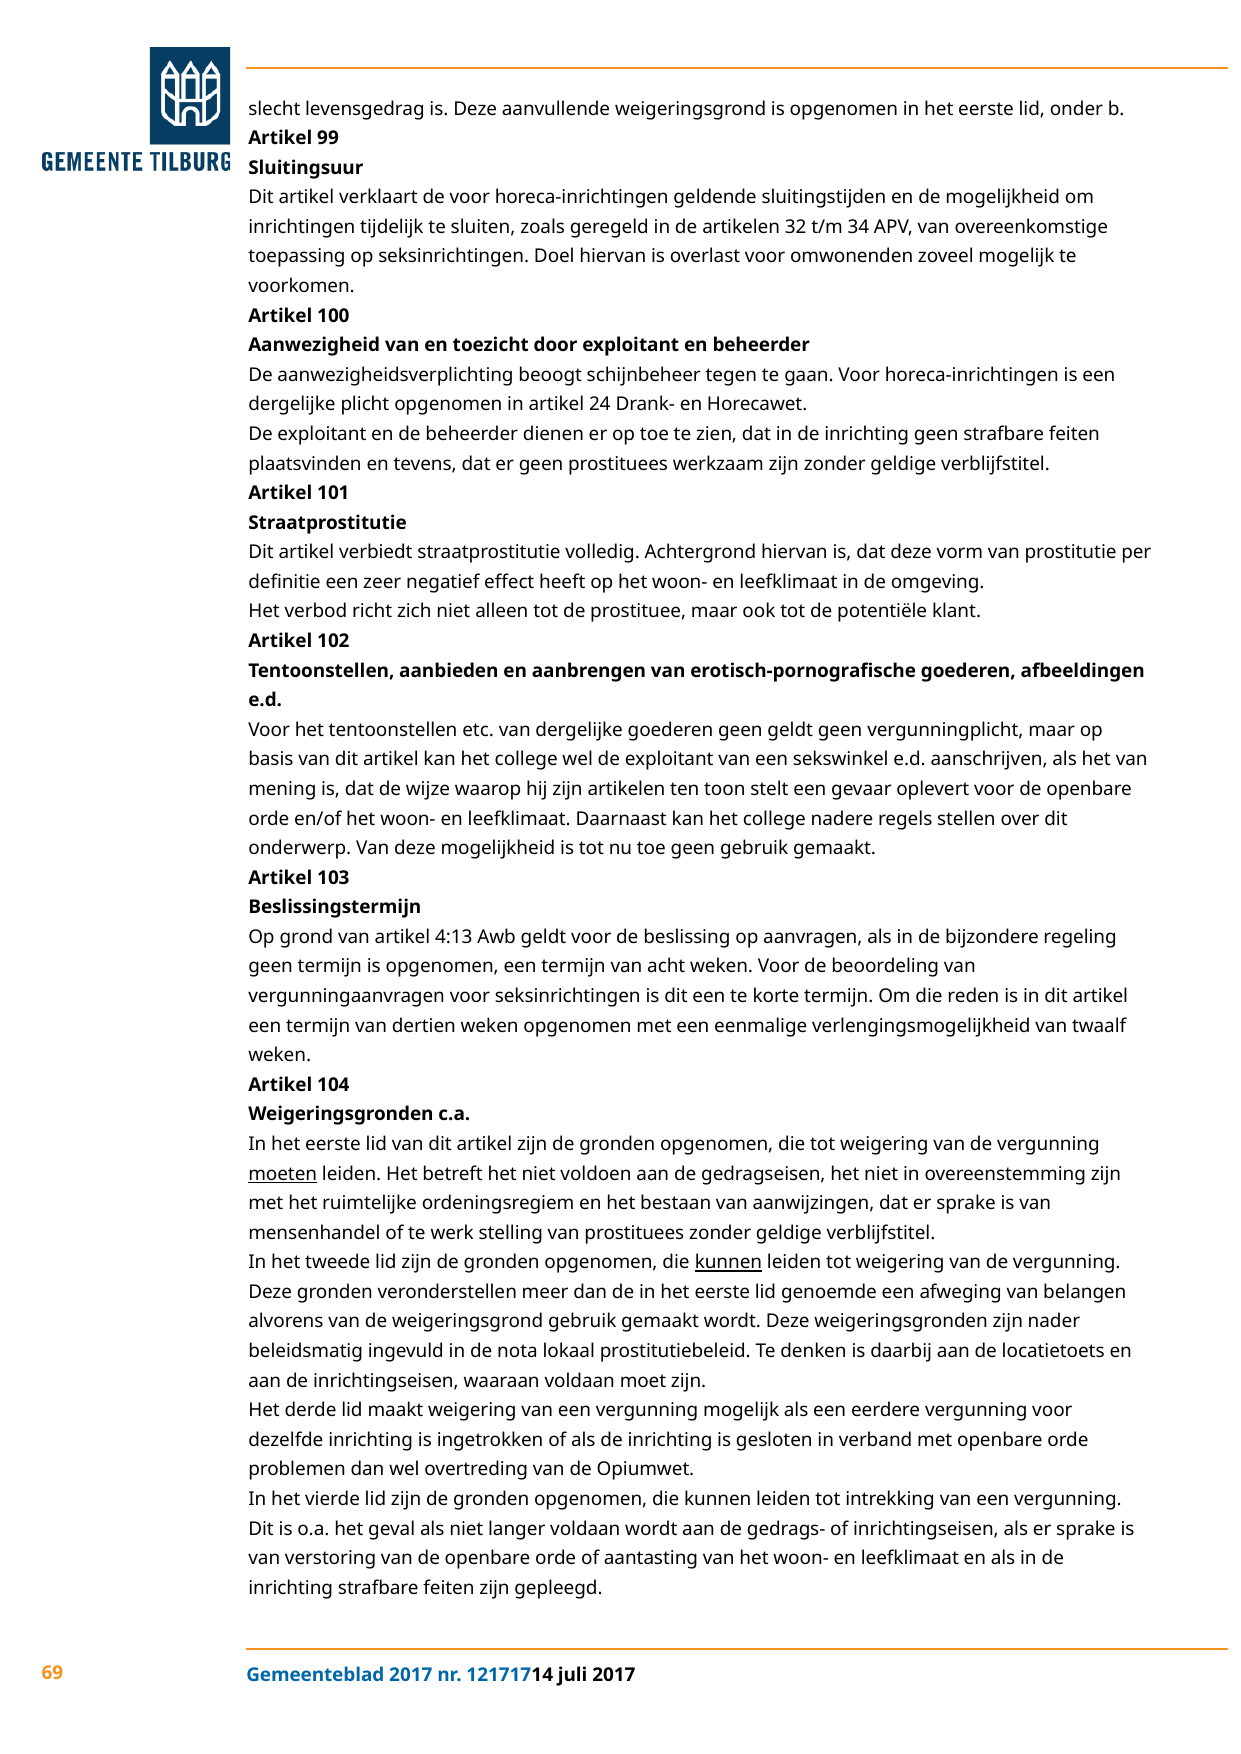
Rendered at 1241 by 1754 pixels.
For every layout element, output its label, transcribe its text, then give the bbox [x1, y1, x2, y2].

text Weigeringsgronden c.a. [248, 1101, 1152, 1126]
picture [41, 47, 231, 172]
text In het tweede lid zijn de gronden opgenomen, die kunnen leiden tot weigering van de vergunning. Deze gronden veronderstellen meer dan de in het eerste lid genoemde een afweging van belangen alvorens van de weigeringsgrond gebruik gemaakt wordt. Deze weigeringsgronden zijn nader beleidsmatig ingevuld in de nota lokaal prostitutiebeleid. Te denken is daarbij aan de locatietoets en aan de inrichtingseisen, waaraan voldaan moet zijn. [248, 1248, 1152, 1393]
text Voor het tentoonstellen etc. van dergelijke goederen geen geldt geen vergunningplicht, maar op basis van dit artikel kan het college wel de exploitant van een sekswinkel e.d. aanschrijven, als het van mening is, dat de wijze waarop hij zijn artikelen ten toon stelt een gevaar oplevert voor de openbare orde en/of het woon- en leefklimaat. Daarnaast kan het college nadere regels stellen over dit onderwerp. Van deze mogelijkheid is tot nu toe geen gebruik gemaakt. [248, 716, 1152, 860]
text Aanwezigheid van en toezicht door exploitant en beheerder [248, 331, 1152, 357]
text Het derde lid maakt weigering van een vergunning mogelijk als een eerdere vergunning voor dezelfde inrichting is ingetrokken of als de inrichting is gesloten in verband met openbare orde problemen dan wel overtreding van de Opiumwet. [248, 1396, 1152, 1481]
text slecht levensgedrag is. Deze aanvullende weigeringsgrond is opgenomen in het eerste lid, onder b. [248, 95, 1152, 121]
text Artikel 102 [248, 627, 1152, 653]
text In het eerste lid van dit artikel zijn de gronden opgenomen, die tot weigering van de vergunning moeten leiden. Het betreft het niet voldoen aan de gedragseisen, het niet in overeenstemming zijn met het ruimtelijke ordeningsregiem en het bestaan van aanwijzingen, dat er sprake is van mensenhandel of te werk stelling van prostituees zonder geldige verblijfstitel. [248, 1130, 1152, 1245]
text Het verbod richt zich niet alleen tot de prostituee, maar ook tot de potentiële klant. [248, 598, 1152, 623]
text Beslissingstermijn [248, 893, 1152, 919]
text De aanwezigheidsverplichting beoogt schijnbeheer tegen te gaan. Voor horeca-inrichtingen is een dergelijke plicht opgenomen in artikel 24 Drank- en Horecawet. [248, 361, 1152, 416]
text Op grond van artikel 4:13 Awb geldt voor de beslissing op aanvragen, als in de bijzondere regeling geen termijn is opgenomen, een termijn van acht weken. Voor de beoordeling van vergunningaanvragen voor seksinrichtingen is dit een te korte termijn. Om die reden is in dit artikel een termijn van dertien weken opgenomen met een eenmalige verlengingsmogelijkheid van twaalf weken. [248, 923, 1152, 1067]
text Tentoonstellen, aanbieden en aanbrengen van erotisch-pornografische goederen, afbeeldingen e.d. [248, 657, 1152, 712]
text Artikel 101 [248, 479, 1152, 505]
text Dit artikel verklaart de voor horeca-inrichtingen geldende sluitingstijden en de mogelijkheid om inrichtingen tijdelijk te sluiten, zoals geregeld in de artikelen 32 t/m 34 APV, van overeenkomstige toepassing op seksinrichtingen. Doel hiervan is overlast voor omwonenden zoveel mogelijk te voorkomen. [248, 183, 1152, 298]
text Artikel 100 [248, 302, 1152, 328]
text De exploitant en de beheerder dienen er op toe te zien, dat in de inrichting geen strafbare feiten plaatsvinden en tevens, dat er geen prostituees werkzaam zijn zonder geldige verblijfstitel. [248, 420, 1152, 476]
text Dit artikel verbiedt straatprostitutie volledig. Achtergrond hiervan is, dat deze vorm van prostitutie per definitie een zeer negatief effect heeft op het woon- en leefklimaat in de omgeving. [248, 538, 1152, 594]
text Artikel 103 [248, 864, 1152, 890]
text Artikel 104 [248, 1071, 1152, 1097]
text Straatprostitutie [248, 509, 1152, 535]
text In het vierde lid zijn de gronden opgenomen, die kunnen leiden tot intrekking van een vergunning. Dit is o.a. het geval als niet langer voldaan wordt aan de gedrags- of inrichtingseisen, als er sprake is van verstoring van de openbare orde of aantasting van het woon- en leefklimaat en als in de inrichting strafbare feiten zijn gepleegd. [248, 1485, 1152, 1600]
text Artikel 99 [248, 124, 1152, 150]
text Sluitingsuur [248, 154, 1152, 180]
